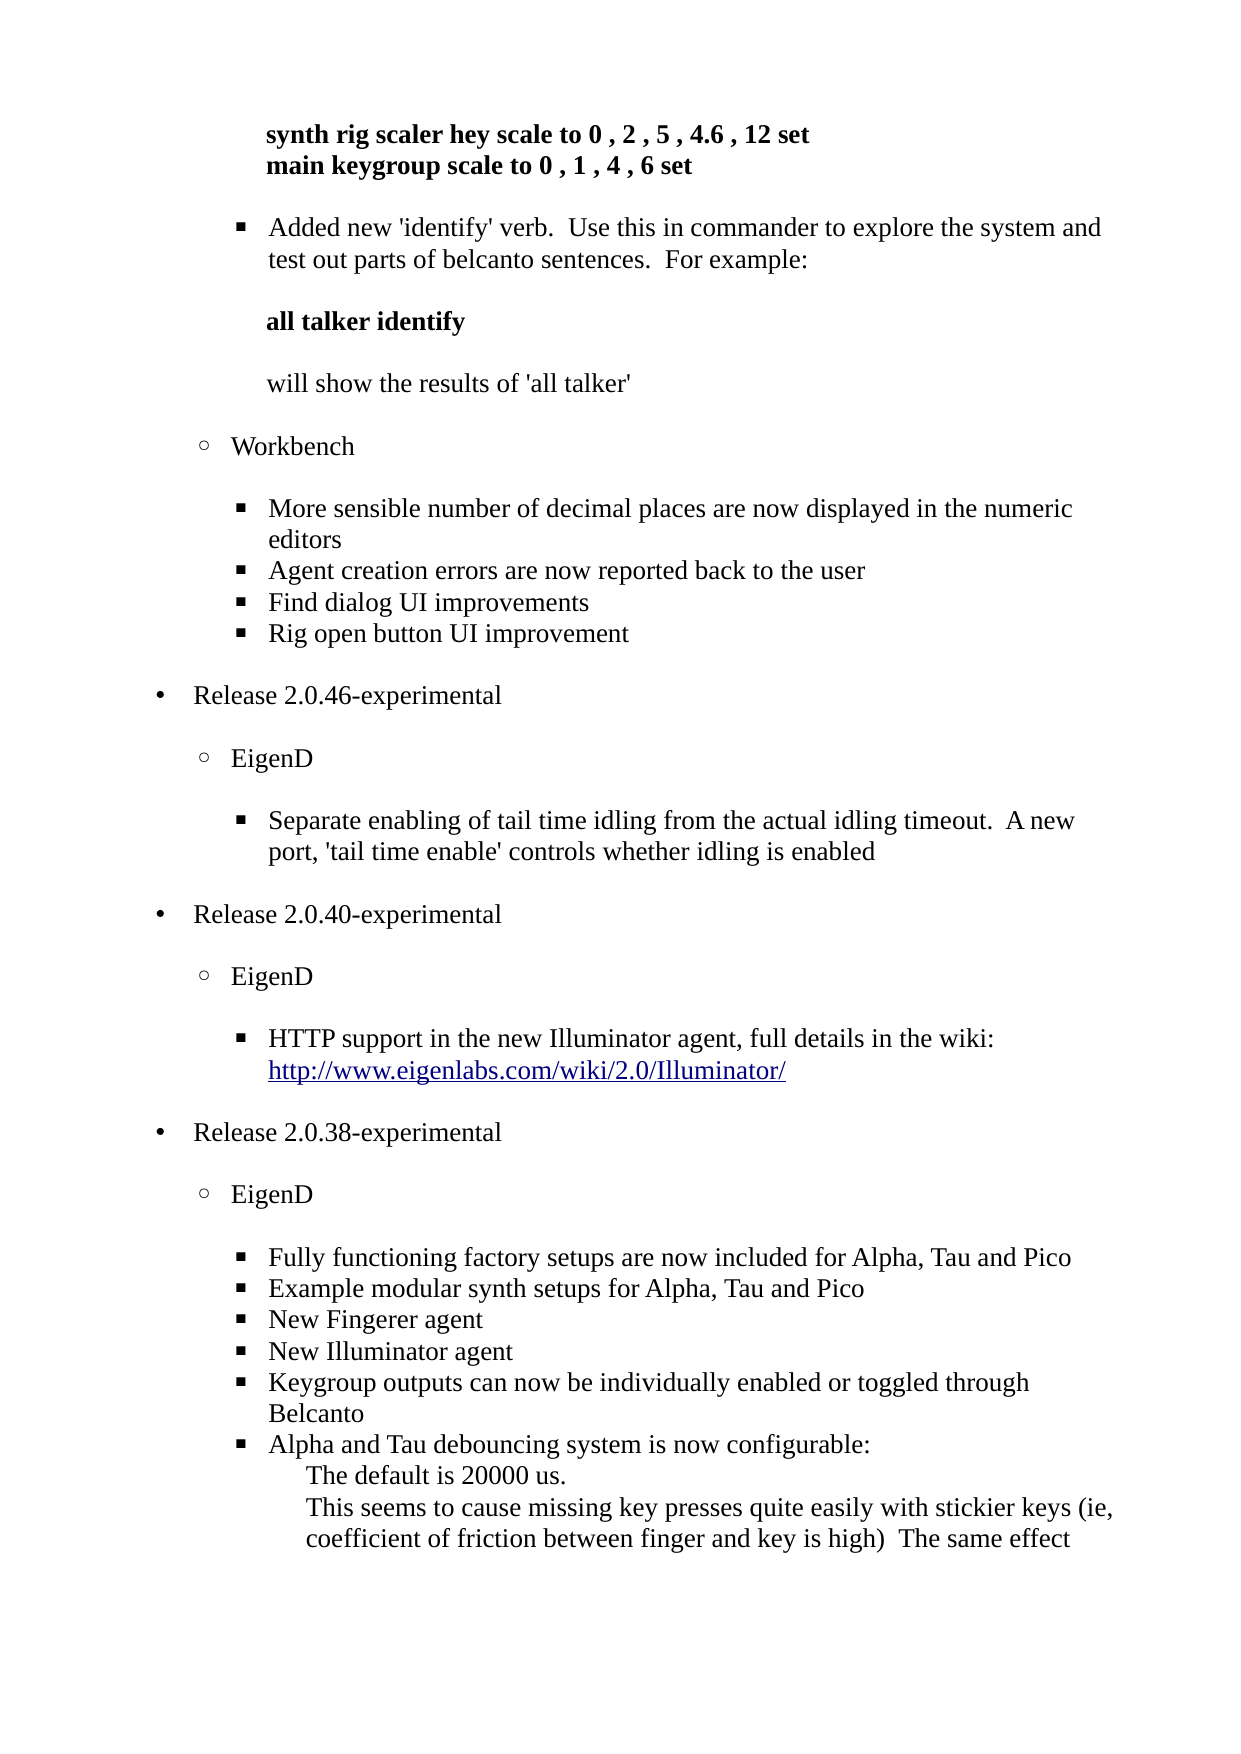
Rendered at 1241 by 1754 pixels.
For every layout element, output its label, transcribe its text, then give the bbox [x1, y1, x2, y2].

list Release 2.0.38-experimental [156, 1116, 1122, 1147]
list Release 2.0.40-experimental [156, 898, 1122, 929]
list Added new 'identify' verb. Use this in commander to explore the system and test out parts of belcanto sentences. For example: [231, 212, 1122, 274]
list Release 2.0.46-experimental [156, 679, 1122, 711]
list Example modular synth setups for Alpha, Tau and Pico [231, 1272, 1122, 1303]
list Fully functioning factory setups are now included for Alpha, Tau and Pico [231, 1241, 1122, 1272]
list New Illuminator agent [231, 1334, 1122, 1366]
text will show the results of 'all talker' [192, 367, 1122, 398]
list More sensible number of decimal places are now displayed in the numeric editors [231, 492, 1122, 554]
list EigenD [193, 960, 1122, 991]
text synth rig scaler hey scale to 0 , 2 , 5 , 4.6 , 12 set [118, 118, 1122, 149]
list Alpha and Tau debouncing system is now configurable: [231, 1428, 1122, 1459]
list New Fingerer agent [231, 1303, 1122, 1334]
list The default is 20000 us. This seems to cause missing key presses quite easily with stickier keys (ie, coefficient of friction between finger and key is high) The same effect [268, 1459, 1122, 1553]
text main keygroup scale to 0 , 1 , 4 , 6 set [266, 149, 1122, 180]
list Separate enabling of tail time idling from the actual idling timeout. A new port, 'tail time enable' controls whether idling is enabled [231, 804, 1122, 867]
text all talker identify [118, 305, 1122, 336]
list EigenD [193, 1178, 1122, 1210]
list Keygroup outputs can now be individually enabled or toggled through Belcanto [231, 1366, 1122, 1428]
list Agent creation errors are now reported back to the user [231, 554, 1122, 586]
list Workbench [193, 430, 1122, 461]
list Rig open button UI improvement [231, 617, 1122, 648]
list HTTP support in the new Illuminator agent, full details in the wiki: http://www.eigenlabs.com/wiki/2.0/Illuminator/ [231, 1022, 1122, 1085]
list EigenD [193, 742, 1122, 773]
list Find dialog UI improvements [231, 586, 1122, 617]
